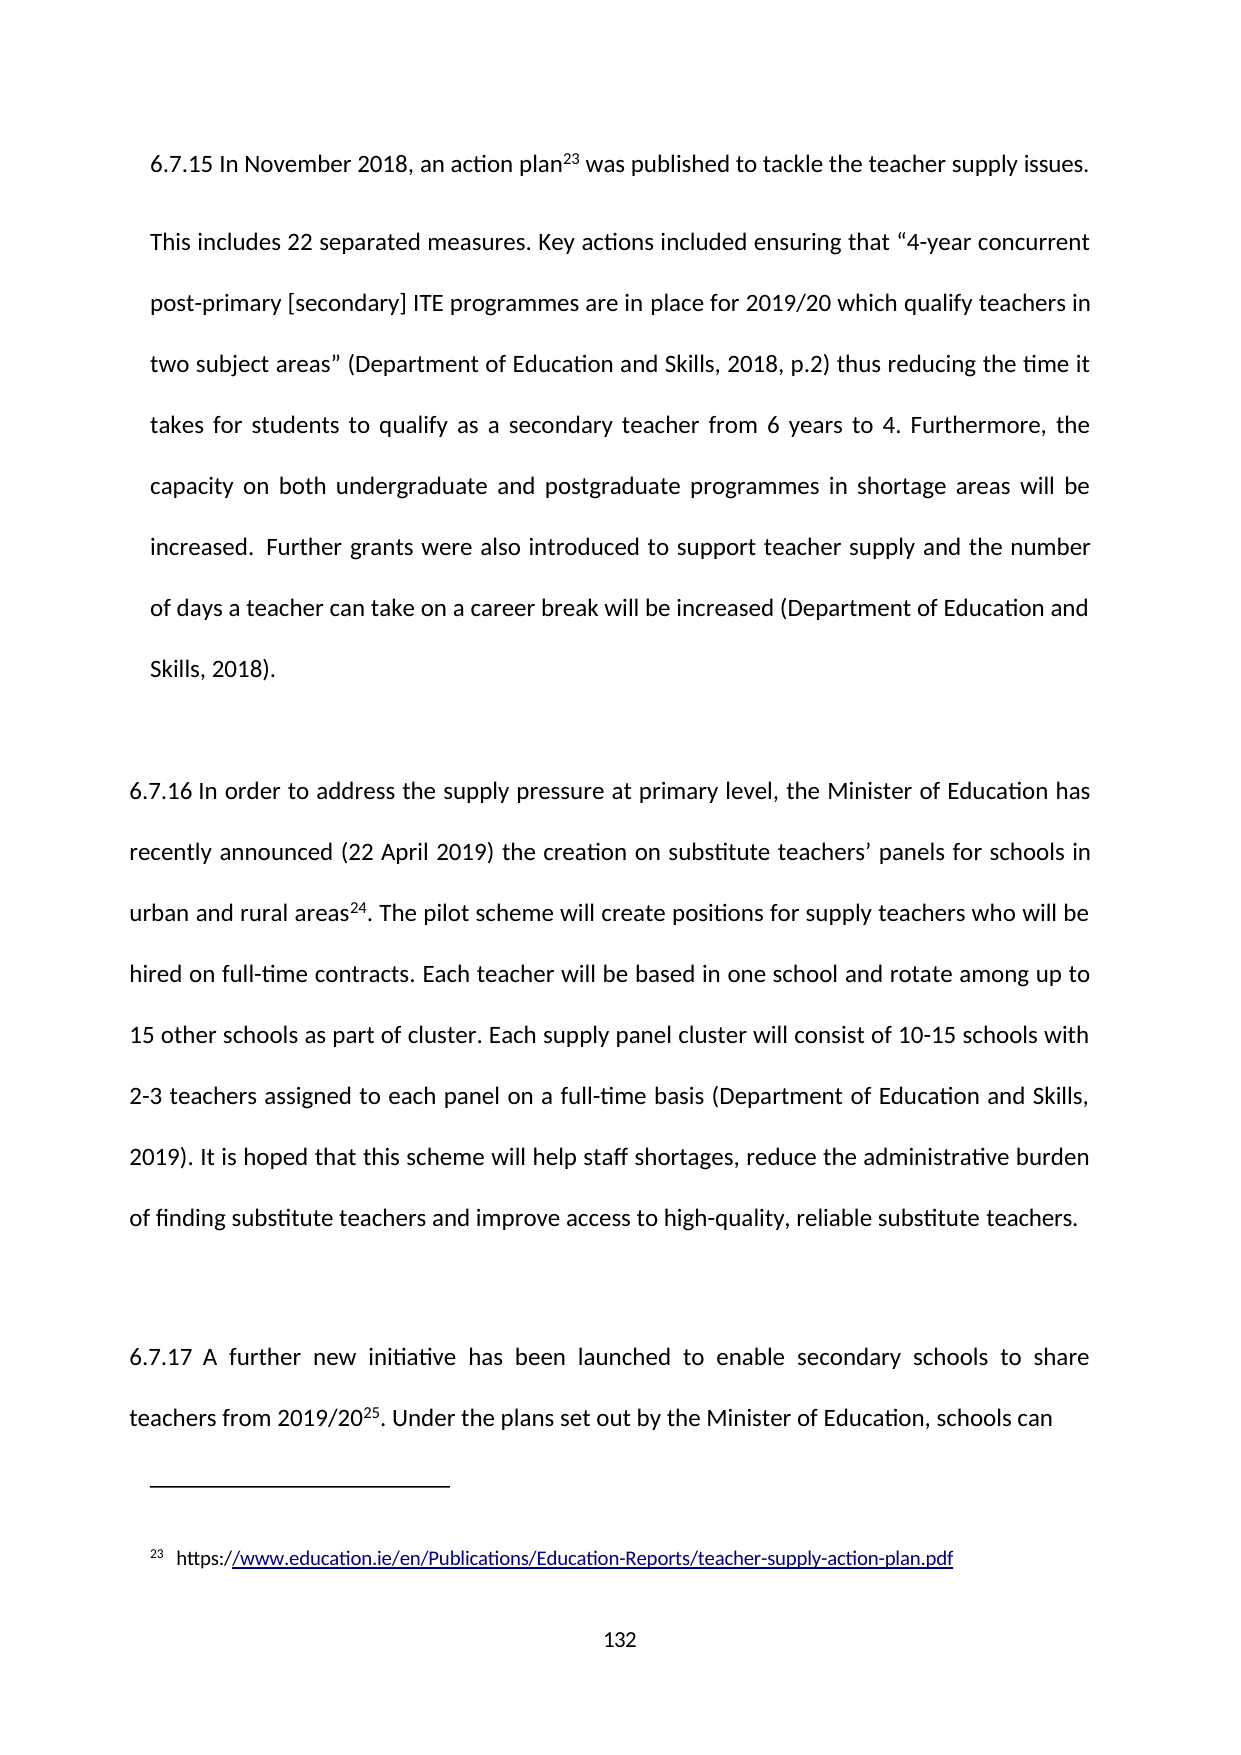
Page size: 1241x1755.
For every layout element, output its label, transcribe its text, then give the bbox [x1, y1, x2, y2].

list In order to address the supply pressure at primary level, the Minister of Education has recently announced (22 April 2019) the creation on substitute teachers’ panels for schools in urban and rural areas24. The pilot scheme will create positions for supply teachers who will be hired on full-time contracts. Each teacher will be based in one school and rotate among up to 15 other schools as part of cluster. Each supply panel cluster will consist of 10-15 schools with 2-3 teachers assigned to each panel on a full-time basis (Department of Education and Skills, 2019). It is hoped that this scheme will help staff shortages, reduce the administrative burden of finding substitute teachers and improve access to high-quality, reliable substitute teachers. [129, 775, 1091, 1233]
list In November 2018, an action plan23 was published to tackle the teacher supply issues. [150, 148, 1103, 178]
text 23 https://www.education.ie/en/Publications/Education-Reports/teacher-supply-action-plan.pdf [150, 1546, 1103, 1571]
list A further new initiative has been launched to enable secondary schools to share teachers from 2019/2025. Under the plans set out by the Minister of Education, schools can [129, 1341, 1091, 1433]
text This includes 22 separated measures. Key actions included ensuring that “4-year concurrent post-primary [secondary] ITE programmes are in place for 2019/20 which qualify teachers in two subject areas” (Department of Education and Skills, 2018, p.2) thus reducing the time it takes for students to qualify as a secondary teacher from 6 years to 4. Furthermore, the capacity on both undergraduate and postgraduate programmes in shortage areas will be increased. Further grants were also introduced to support teacher supply and the number of days a teacher can take on a career break will be increased (Department of Education and Skills, 2018). [150, 226, 1091, 683]
